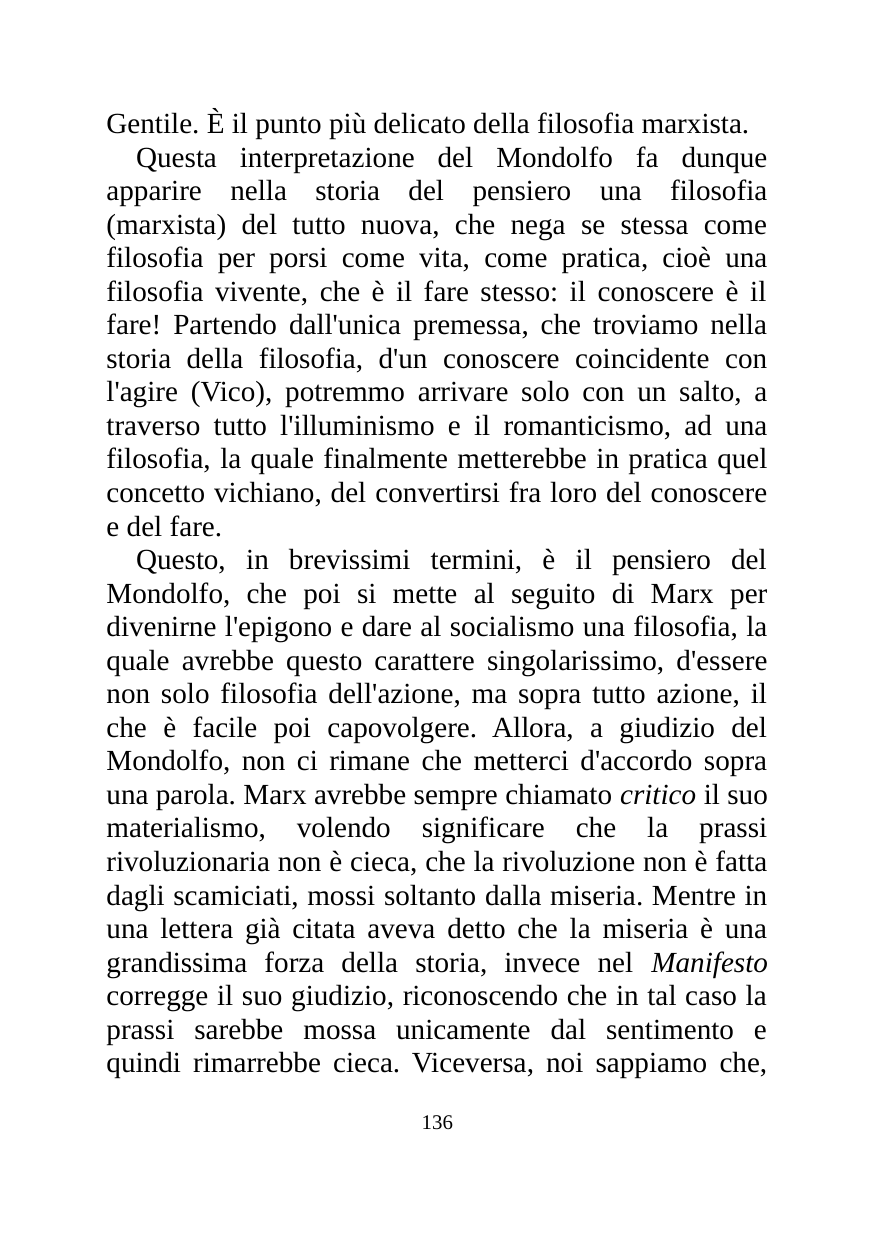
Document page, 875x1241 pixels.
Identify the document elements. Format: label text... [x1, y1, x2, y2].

text Questa interpretazione del Mondolfo fa dunque apparire nella storia del pensiero una filosofia (marxista) del tutto nuova, che nega se stessa come filosofia per porsi come vita, come pratica, cioè una filosofia vivente, che è il fare stesso: il conoscere è il fare! Partendo dall'unica premessa, che troviamo nella storia della filosofia, d'un conoscere coincidente con l'agire (Vico), potremmo arrivare solo con un salto, a traverso tutto l'illuminismo e il romanticismo, ad una filosofia, la quale finalmente metterebbe in pratica quel concetto vichiano, del convertirsi fra loro del conoscere e del fare. [106, 140, 768, 542]
text Gentile. È il punto più delicato della filosofia marxista. [106, 106, 768, 140]
text Questo, in brevissimi termini, è il pensiero del Mondolfo, che poi si mette al seguito di Marx per divenirne l'epigono e dare al socialismo una filosofia, la quale avrebbe questo carattere singolarissimo, d'essere non solo filosofia dell'azione, ma sopra tutto azione, il che è facile poi capovolgere. Allora, a giudizio del Mondolfo, non ci rimane che metterci d'accordo sopra una parola. Marx avrebbe sempre chiamato critico il suo materialismo, volendo significare che la prassi rivoluzionaria non è cieca, che la rivoluzione non è fatta dagli scamiciati, mossi soltanto dalla miseria. Mentre in una lettera già citata aveva detto che la miseria è una grandissima forza della storia, invece nel Manifesto corregge il suo giudizio, riconoscendo che in tal caso la prassi sarebbe mossa unicamente dal sentimento e quindi rimarrebbe cieca. Viceversa, noi sappiamo che, [106, 542, 768, 1079]
